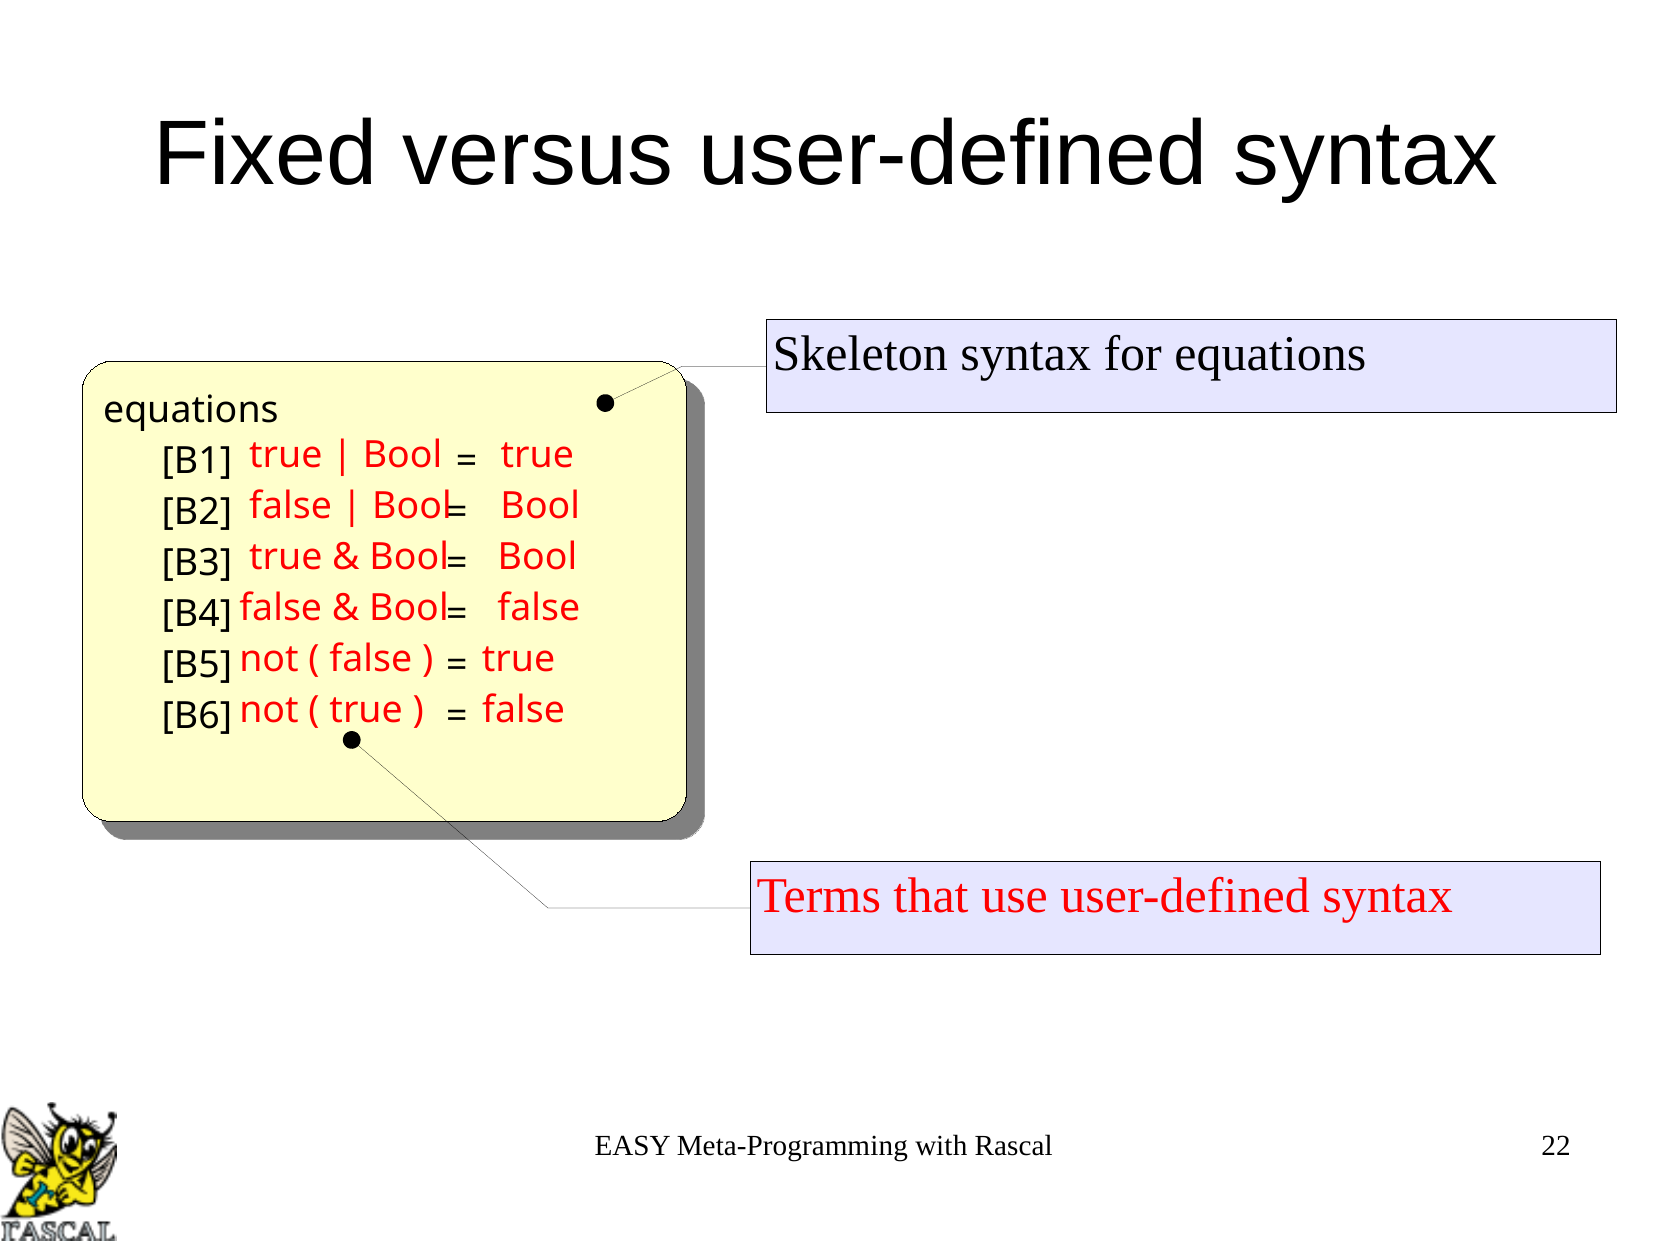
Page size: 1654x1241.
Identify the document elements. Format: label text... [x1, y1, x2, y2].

text_box equations [B1] = [B2] = [B3] = [B4] = [B5] = [B6] = [88, 375, 643, 757]
picture [0, 1102, 117, 1241]
text_box Skeleton syntax for equations [766, 319, 1617, 413]
text_box [82, 361, 687, 822]
title Fixed versus user-defined syntax [82, 49, 1571, 257]
text_box Terms that use user-defined syntax [750, 861, 1601, 955]
text_box true | Bool true false | Bool Bool true & Bool Bool false & Bool false not ( false ) true not ( true ) false [88, 369, 642, 751]
